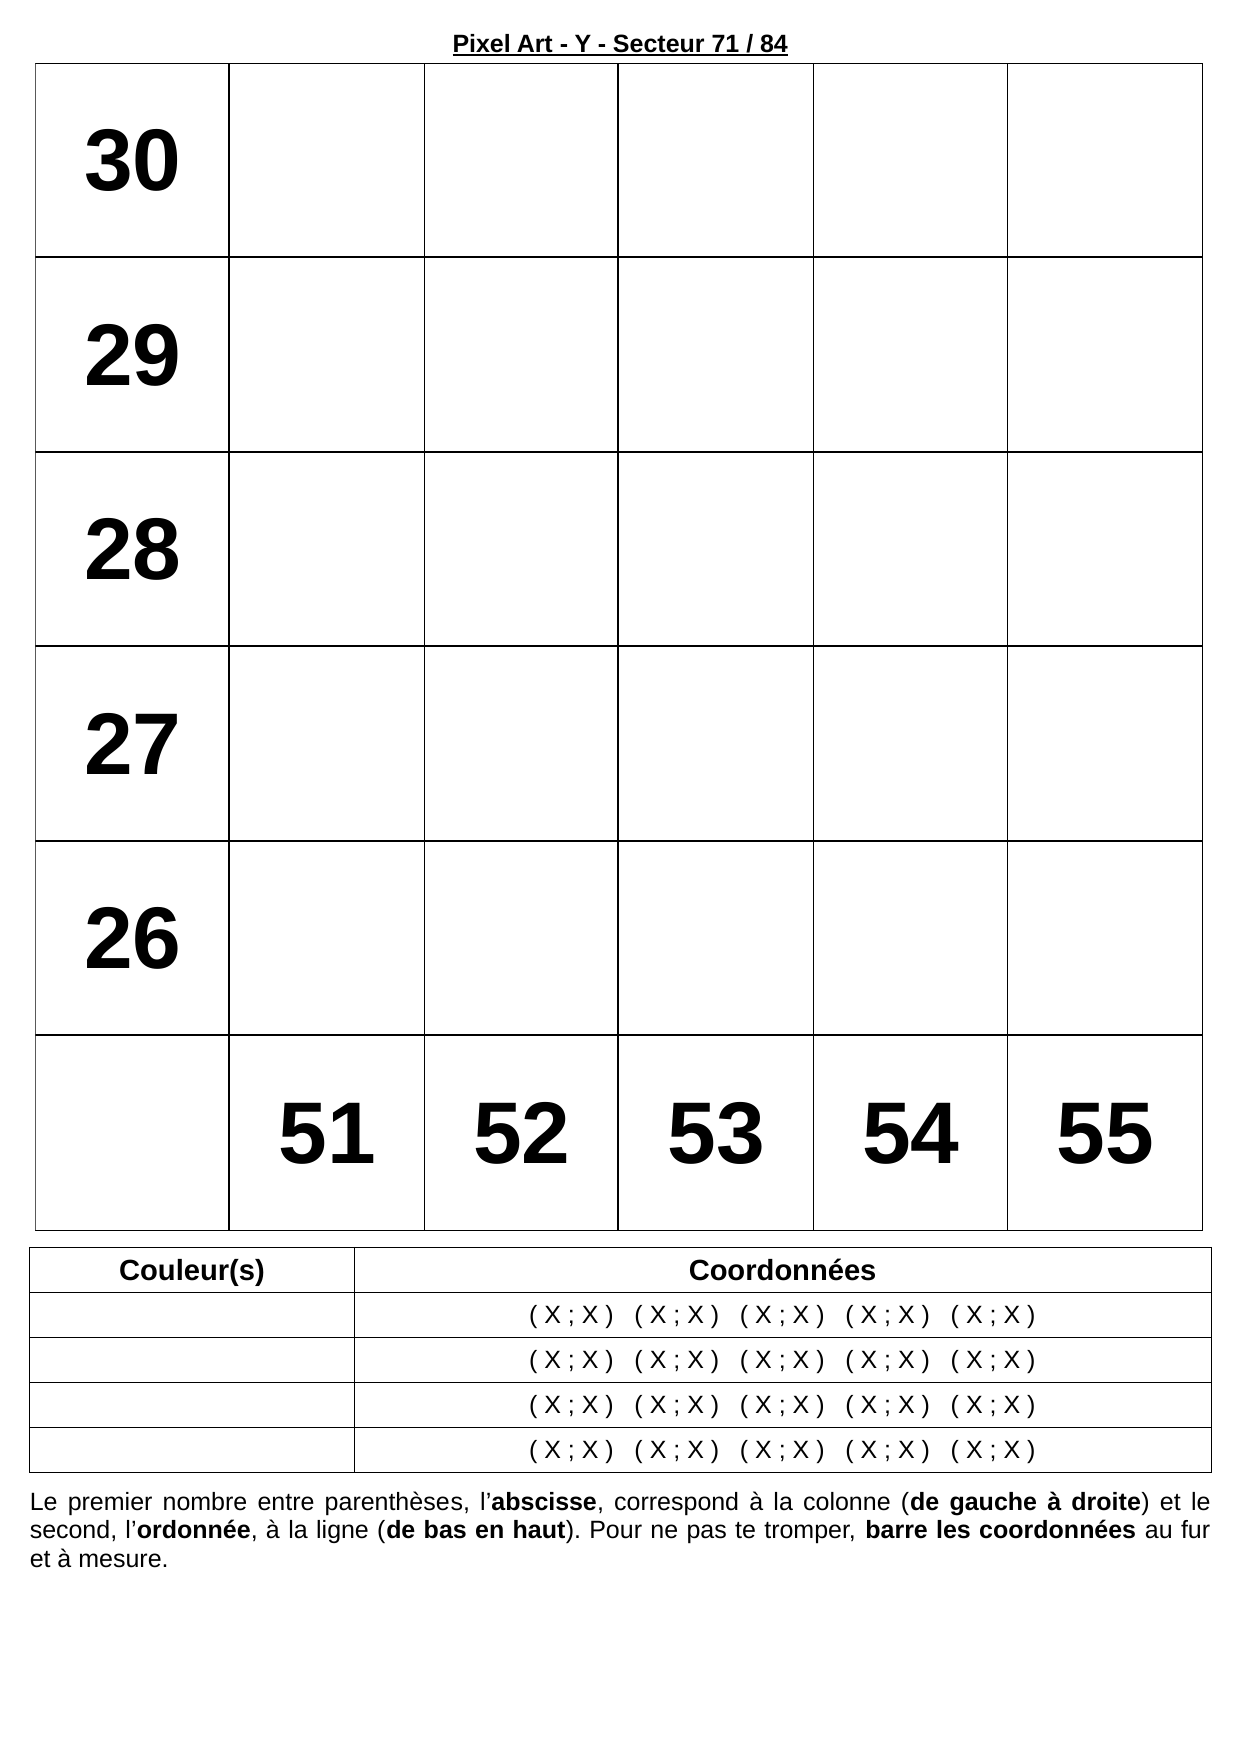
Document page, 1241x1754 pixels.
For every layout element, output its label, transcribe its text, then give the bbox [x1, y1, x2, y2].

table_header Coordonnées [355, 1248, 1211, 1292]
table_cell [30, 1338, 354, 1382]
table_cell ( X ; X ) ( X ; X ) ( X ; X ) ( X ; X ) ( X ; X ) [355, 1383, 1211, 1427]
table_cell [30, 1293, 354, 1337]
table_cell [30, 1383, 354, 1427]
table_cell ( X ; X ) ( X ; X ) ( X ; X ) ( X ; X ) ( X ; X ) [355, 1338, 1211, 1382]
table_header Couleur(s) [30, 1248, 354, 1292]
table_cell [30, 1428, 354, 1472]
text Pixel Art - Y - Secteur 71 / 84 [29, 29, 1211, 58]
table_cell ( X ; X ) ( X ; X ) ( X ; X ) ( X ; X ) ( X ; X ) [355, 1428, 1211, 1472]
text Le premier nombre entre parenthèses, l’abscisse, correspond à la colonne (de gauche à droite) et le second, l’ordonnée, à la ligne (de bas en haut). Pour ne pas te tromper, barre les coordonnées au fur et à mesure. [29, 1487, 1211, 1573]
table_cell ( X ; X ) ( X ; X ) ( X ; X ) ( X ; X ) ( X ; X ) [355, 1293, 1211, 1337]
